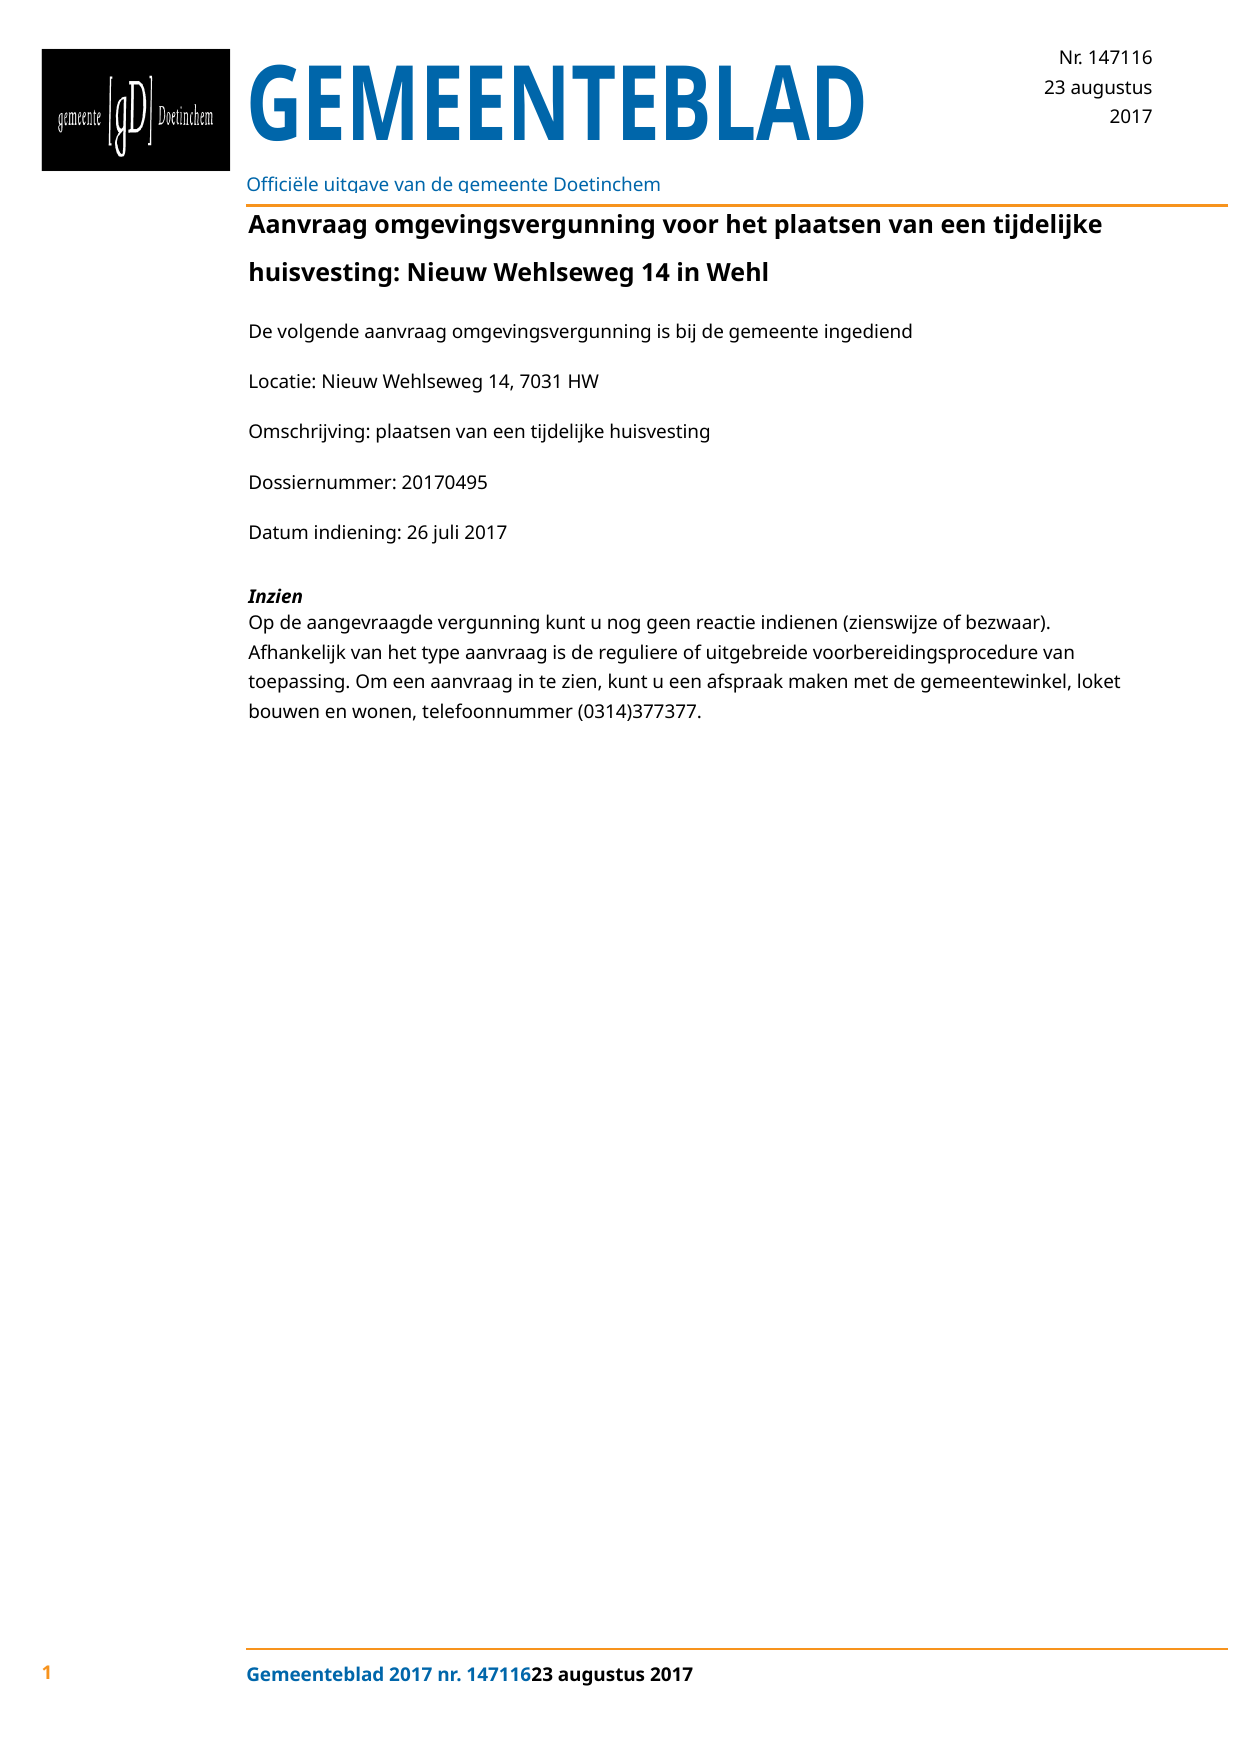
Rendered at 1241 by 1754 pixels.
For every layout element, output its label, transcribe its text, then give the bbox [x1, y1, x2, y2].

picture [41, 47, 231, 172]
text Aanvraag omgevingsvergunning voor het plaatsen van een tijdelijke huisvesting: Nieuw Wehlseweg 14 in Wehl [248, 207, 1152, 288]
text Dossiernummer: 20170495 [248, 469, 1152, 495]
text Inzien [248, 583, 1152, 609]
text Omschrijving: plaatsen van een tijdelijke huisvesting [248, 419, 1152, 444]
text Locatie: Nieuw Wehlseweg 14, 7031 HW [248, 368, 1152, 394]
text De volgende aanvraag omgevingsvergunning is bij de gemeente ingediend [248, 318, 1152, 344]
text Datum indiening: 26 juli 2017 [248, 519, 1152, 545]
text Op de aangevraagde vergunning kunt u nog geen reactie indienen (zienswijze of bezwaar). Afhankelijk van het type aanvraag is de reguliere of uitgebreide voorbereidingsprocedure van toepassing. Om een aanvraag in te zien, kunt u een afspraak maken met de gemeentewinkel, loket bouwen en wonen, telefoonnummer (0314)377377. [248, 609, 1152, 724]
